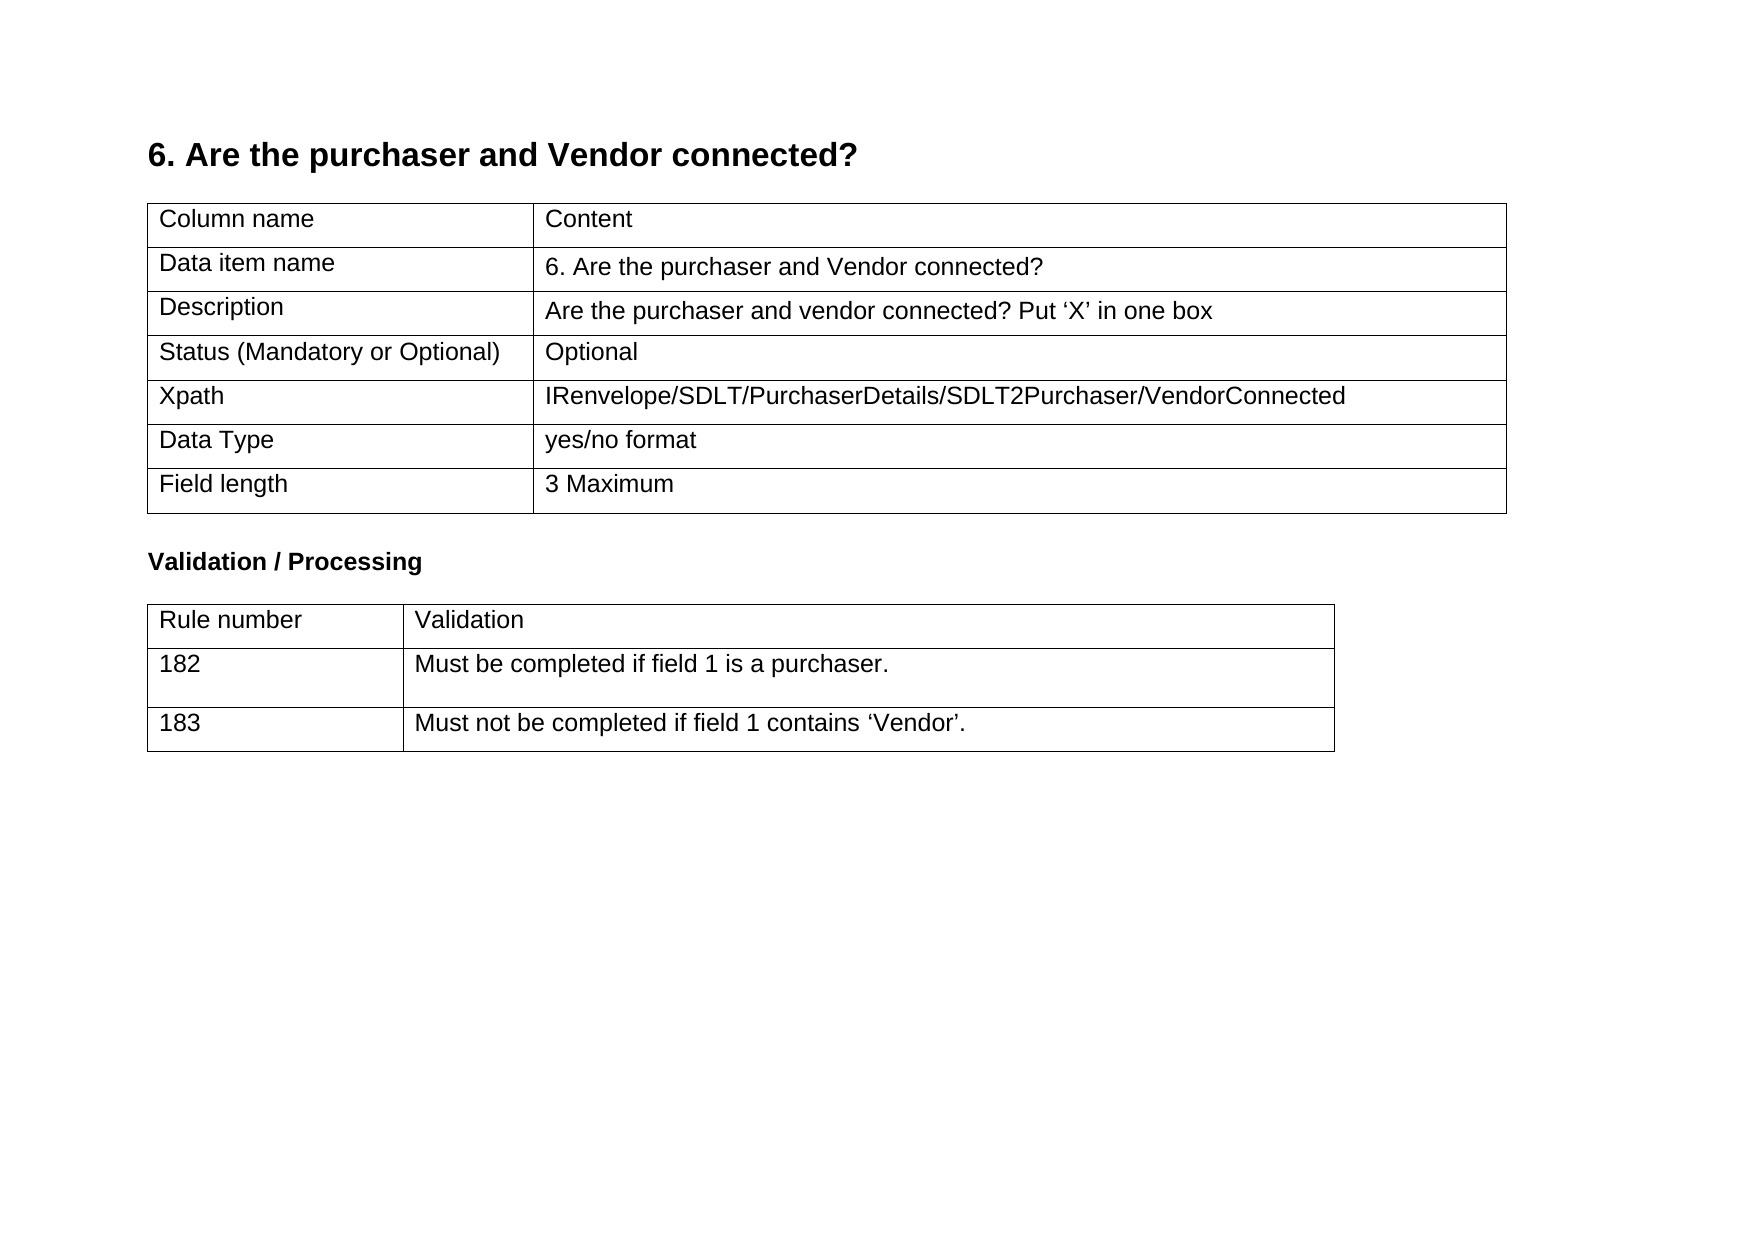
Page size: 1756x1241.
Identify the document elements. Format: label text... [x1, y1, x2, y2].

table_header Content [534, 204, 1506, 247]
table_cell Field length [148, 469, 533, 512]
table_cell 3 Maximum [534, 469, 1506, 512]
table_cell Must not be completed if field 1 contains ‘Vendor’. [404, 708, 1334, 751]
table_cell IRenvelope/SDLT/PurchaserDetails/SDLT2Purchaser/VendorConnected [534, 381, 1506, 424]
table_cell Xpath [148, 381, 533, 424]
table_cell Data item name [148, 248, 533, 291]
table_header Validation [404, 605, 1334, 648]
table_header Rule number [148, 605, 403, 648]
table_cell Must be completed if field 1 is a purchaser. [404, 649, 1334, 707]
table_header Column name [148, 204, 533, 247]
subtitle 6. Are the purchaser and Vendor connected? [148, 135, 1515, 174]
table_cell Data Type [148, 425, 533, 468]
table_cell Optional [534, 336, 1506, 380]
table_cell 183 [148, 708, 403, 751]
table_cell Are the purchaser and vendor connected? Put ‘X’ in one box [534, 292, 1506, 335]
table_cell 182 [148, 649, 403, 707]
table_cell Description [148, 292, 533, 335]
table_cell 6. Are the purchaser and Vendor connected? [534, 248, 1506, 291]
table_cell yes/no format [534, 425, 1506, 468]
table_cell Status (Mandatory or Optional) [148, 336, 533, 380]
subtitle Validation / Processing [148, 546, 1515, 575]
